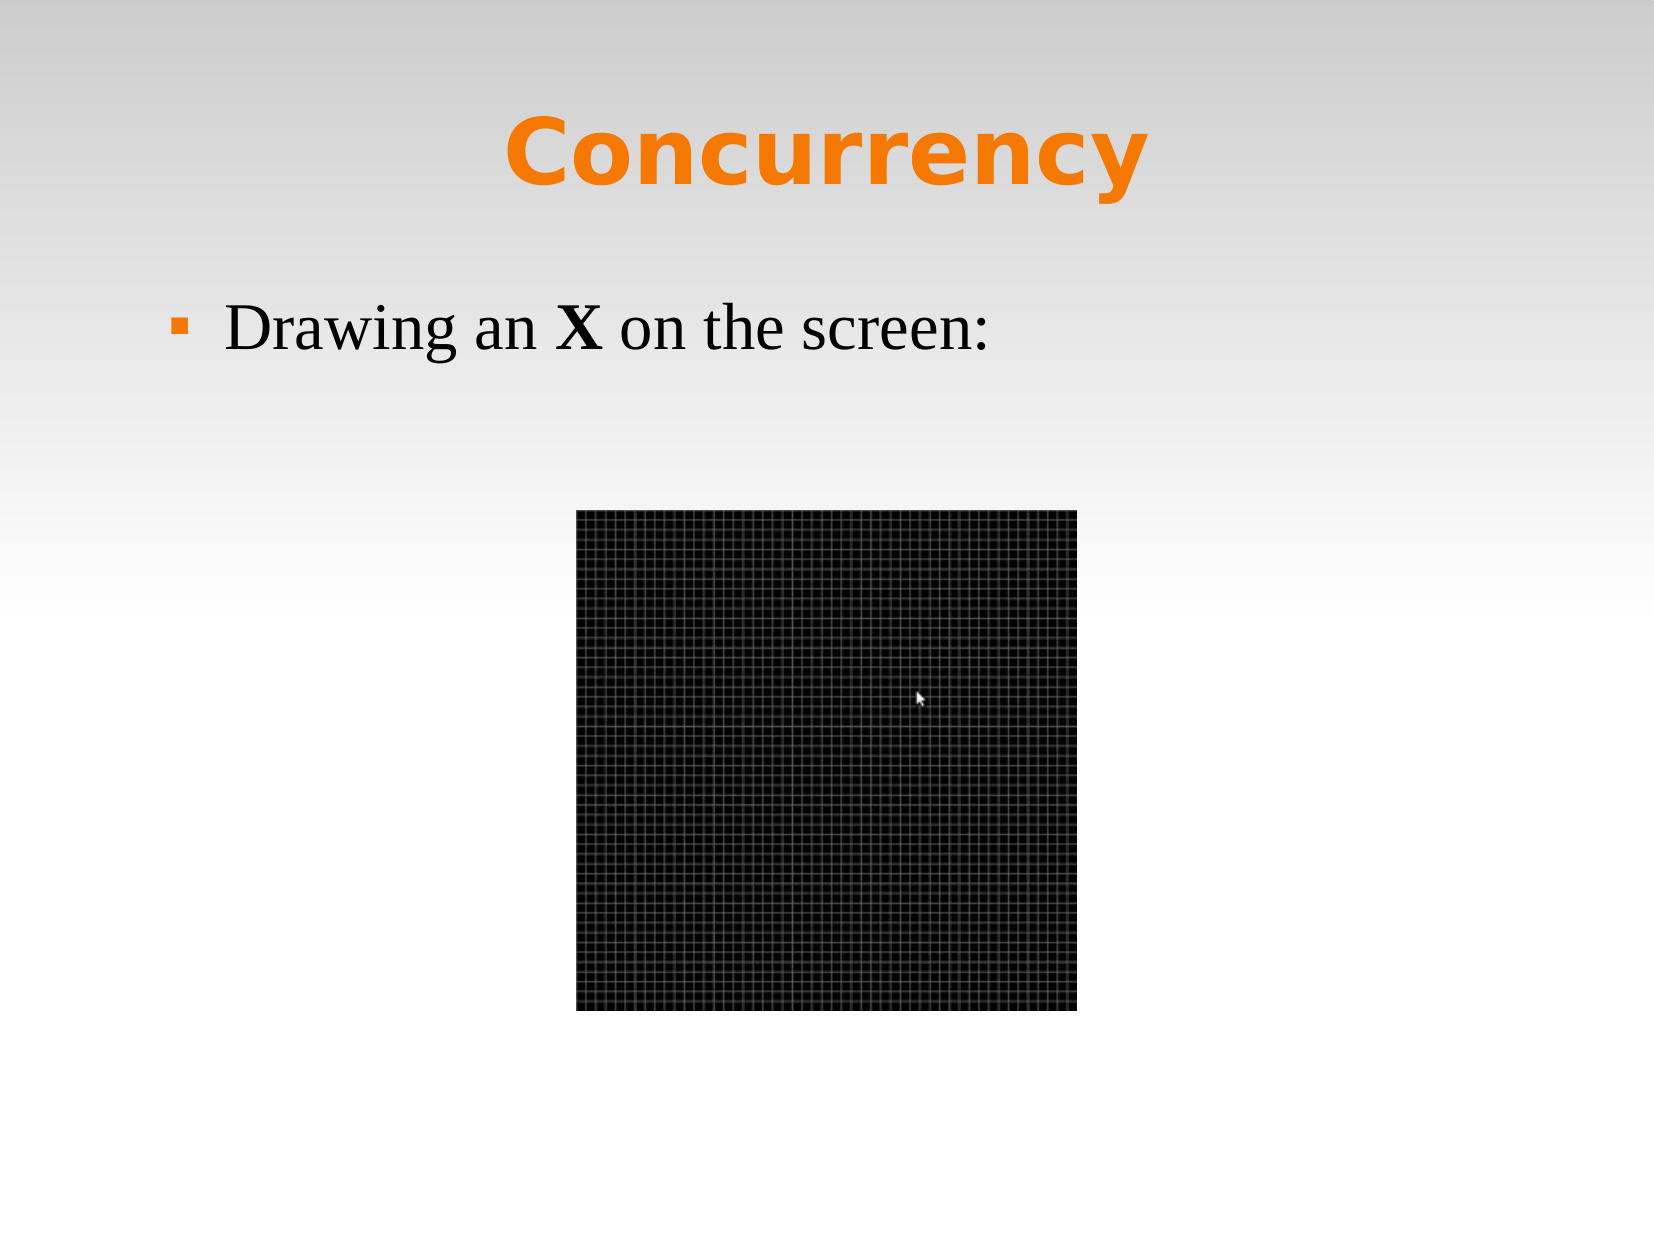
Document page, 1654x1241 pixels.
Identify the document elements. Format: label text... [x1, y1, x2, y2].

picture [576, 510, 1077, 1011]
title Concurrency [82, 49, 1571, 257]
list Drawing an X on the screen: [82, 290, 1571, 1109]
